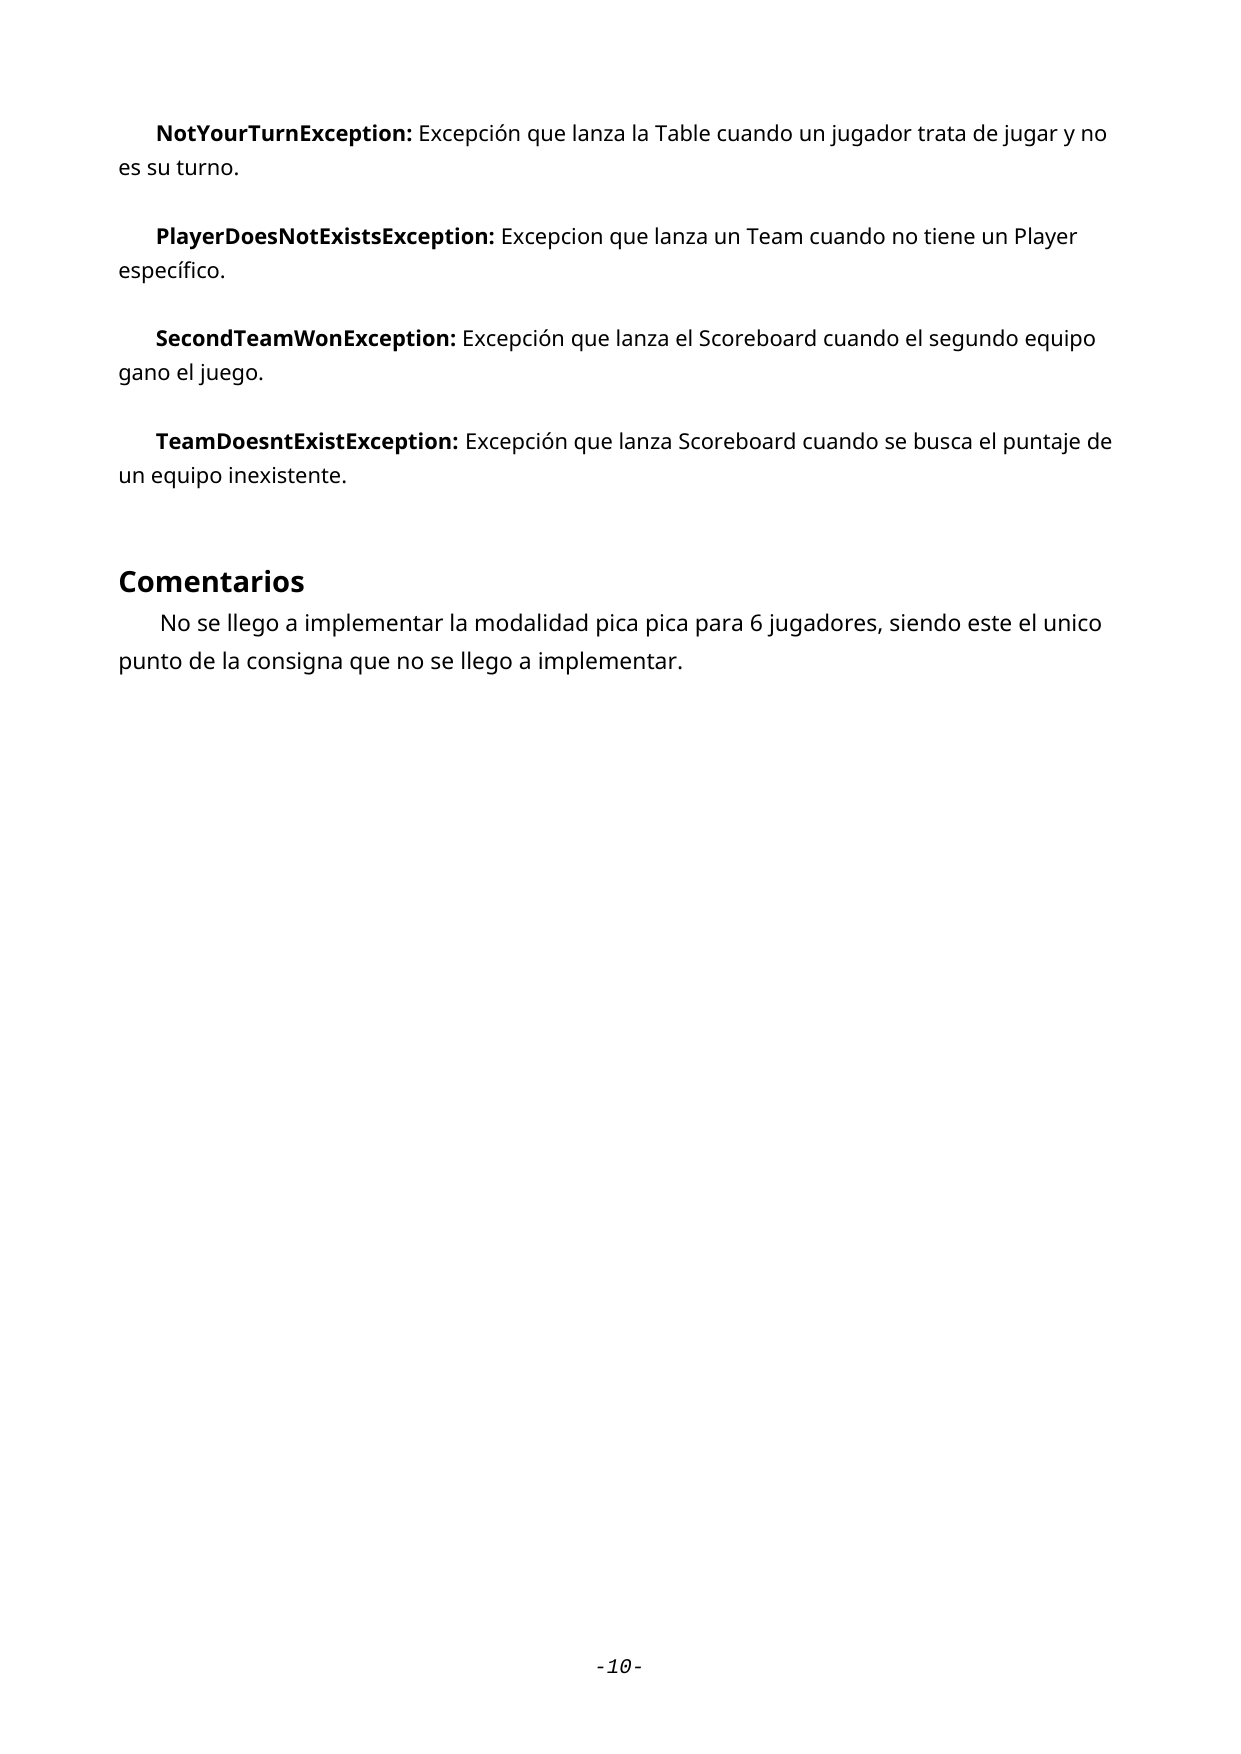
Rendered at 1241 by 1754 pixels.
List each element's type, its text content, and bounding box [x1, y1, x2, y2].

text TeamDoesntExistException: Excepción que lanza Scoreboard cuando se busca el puntaje de un equipo inexistente. [118, 426, 1122, 489]
text PlayerDoesNotExistsException: Excepcion que lanza un Team cuando no tiene un Player específico. [118, 221, 1122, 284]
text No se llego a implementar la modalidad pica pica para 6 jugadores, siendo este el unico punto de la consigna que no se llego a implementar. [118, 607, 1122, 676]
subtitle Comentarios [118, 562, 1122, 601]
text SecondTeamWonException: Excepción que lanza el Scoreboard cuando el segundo equipo gano el juego. [118, 323, 1122, 387]
text NotYourTurnException: Excepción que lanza la Table cuando un jugador trata de jugar y no es su turno. [118, 118, 1122, 182]
